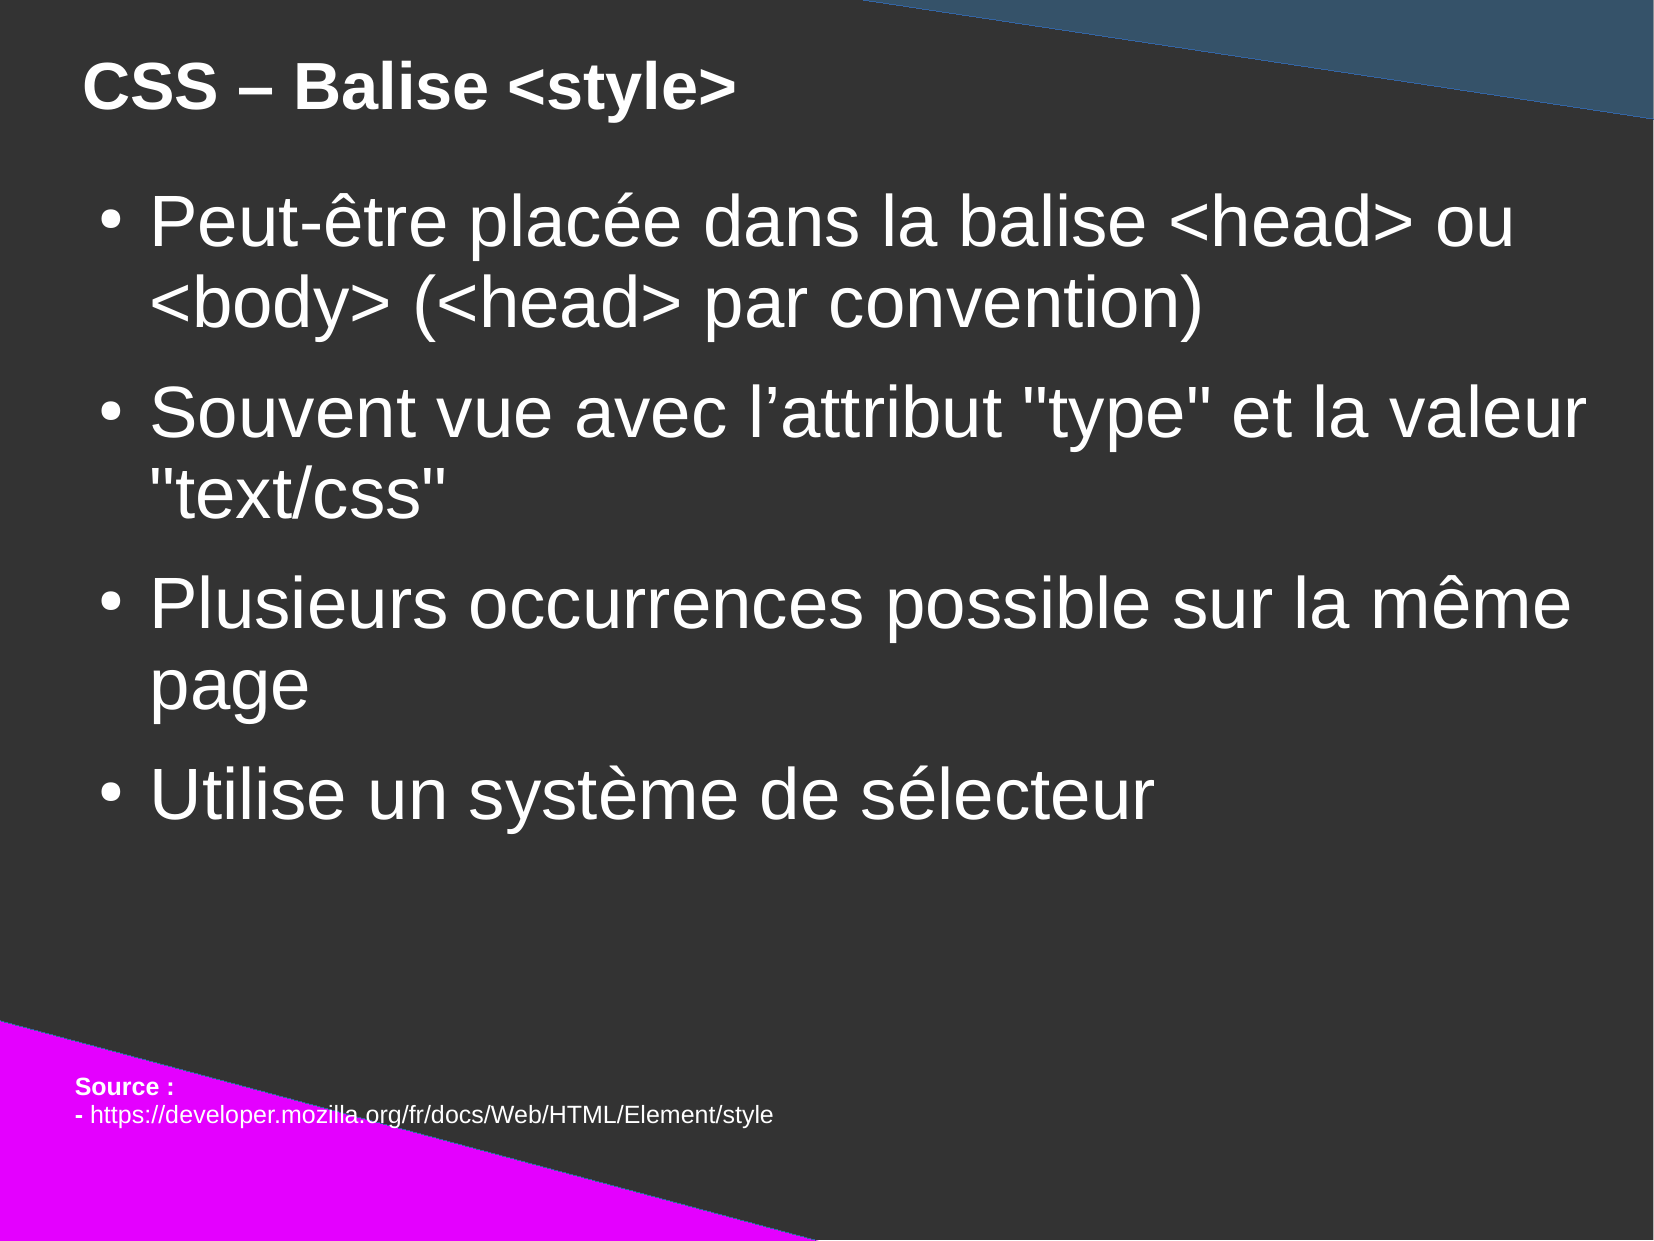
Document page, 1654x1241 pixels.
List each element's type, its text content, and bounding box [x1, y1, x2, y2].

text_box [0, 1020, 165, 1241]
title CSS – Balise <style> [82, 49, 1571, 152]
list Peut-être placée dans la balise <head> ou <body> (<head> par convention) Souvent vue avec l’attribut "type" et la valeur "text/css" Plusieurs occurrences possible sur la même page Utilise un système de sélecteur [80, 180, 1605, 839]
text_box Source : - https://developer.mozilla.org/fr/docs/Web/HTML/Element/style [59, 1065, 1546, 1241]
text_box [863, 0, 1654, 120]
